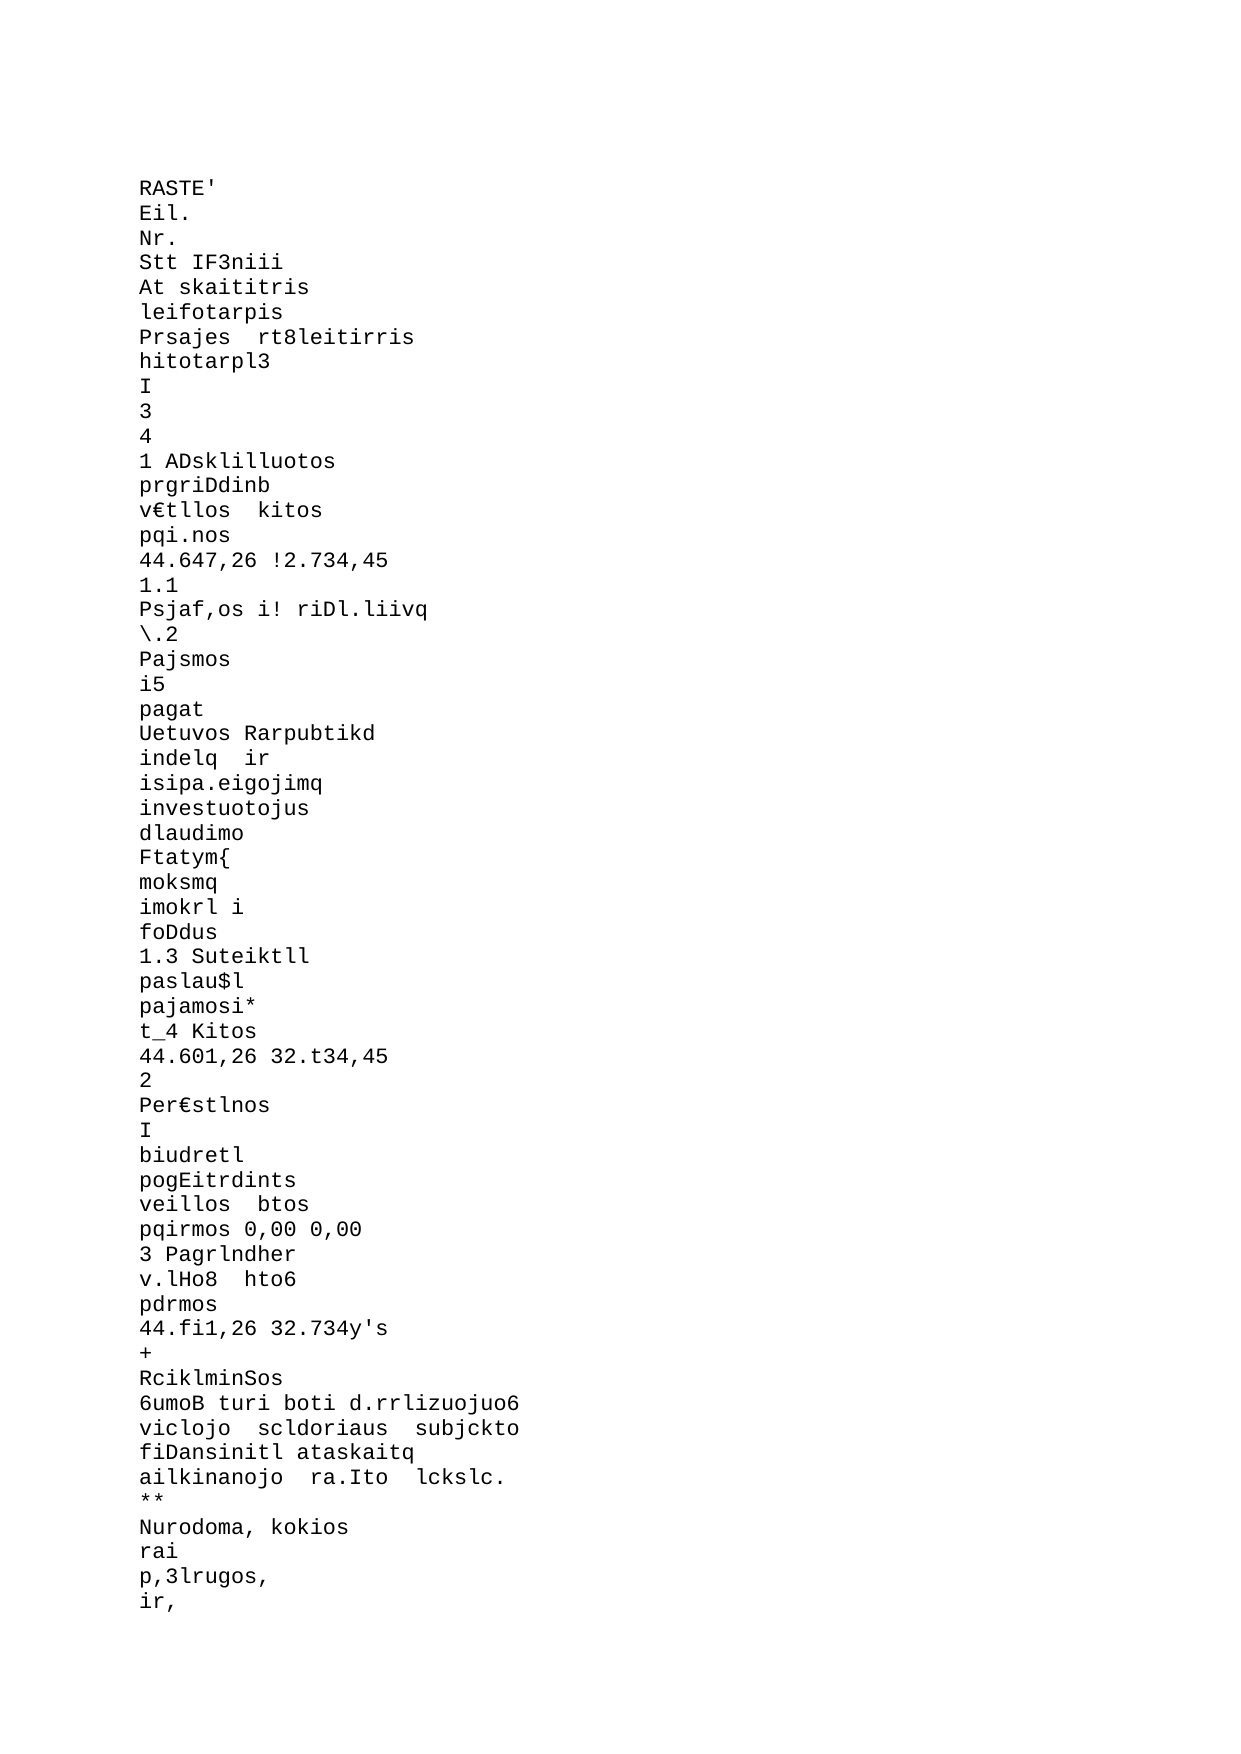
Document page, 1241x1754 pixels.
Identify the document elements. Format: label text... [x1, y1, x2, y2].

text Pajsmos [139, 648, 1101, 673]
text 3 Pagrlndher [139, 1243, 1101, 1268]
text RciklminSos [139, 1367, 1101, 1392]
text i5 [139, 673, 1101, 698]
text 4 [139, 425, 1101, 450]
text RASTE' [139, 177, 1101, 202]
text Uetuvos Rarpubtikd [139, 723, 1101, 747]
text dlaudimo [139, 822, 1101, 847]
text indelq ir [139, 747, 1101, 772]
text leifotarpis [139, 301, 1101, 326]
text moksmq [139, 871, 1101, 896]
text paslau$l [139, 971, 1101, 995]
text pogEitrdints [139, 1169, 1101, 1194]
text hitotarpl3 [139, 351, 1101, 376]
text Stt IF3niii [139, 252, 1101, 276]
text Ftatym{ [139, 847, 1101, 871]
text Eil. [139, 202, 1101, 227]
text + [139, 1342, 1101, 1367]
text Prsajes rt8leitirris [139, 326, 1101, 351]
text prgriDdinb [139, 475, 1101, 499]
text v€tllos kitos [139, 499, 1101, 524]
text pqirmos 0,00 0,00 [139, 1218, 1101, 1243]
text veillos btos [139, 1194, 1101, 1218]
text I [139, 376, 1101, 400]
text v.lHo8 hto6 [139, 1268, 1101, 1293]
text 1.3 Suteiktll [139, 946, 1101, 971]
text pagat [139, 698, 1101, 723]
text Nr. [139, 227, 1101, 252]
text 1.1 [139, 574, 1101, 599]
text 6umoB turi boti d.rrlizuojuo6 [139, 1392, 1101, 1417]
text ** [139, 1491, 1101, 1516]
text rai [139, 1541, 1101, 1566]
text 2 [139, 1070, 1101, 1094]
text viclojo scldoriaus subjckto [139, 1417, 1101, 1442]
text 3 [139, 400, 1101, 425]
text pajamosi* [139, 995, 1101, 1020]
text \.2 [139, 623, 1101, 648]
text pqi.nos [139, 524, 1101, 549]
text 44.fi1,26 32.734y's [139, 1318, 1101, 1342]
text p,3lrugos, [139, 1566, 1101, 1590]
text pdrmos [139, 1293, 1101, 1318]
text At skaititris [139, 276, 1101, 301]
text biudretl [139, 1144, 1101, 1169]
text 44.647,26 !2.734,45 [139, 549, 1101, 574]
text Psjaf,os i! riDl.liivq [139, 599, 1101, 623]
text I [139, 1119, 1101, 1144]
text t_4 Kitos [139, 1020, 1101, 1045]
text imokrl i [139, 896, 1101, 921]
text Nurodoma, kokios [139, 1516, 1101, 1541]
text isipa.eigojimq [139, 772, 1101, 797]
text Per€stlnos [139, 1094, 1101, 1119]
text 44.601,26 32.t34,45 [139, 1045, 1101, 1070]
text ailkinanojo ra.Ito lckslc. [139, 1466, 1101, 1491]
text 1 ADsklilluotos [139, 450, 1101, 475]
text foDdus [139, 921, 1101, 946]
text investuotojus [139, 797, 1101, 822]
text ir, [139, 1590, 1101, 1615]
text fiDansinitl ataskaitq [139, 1442, 1101, 1466]
